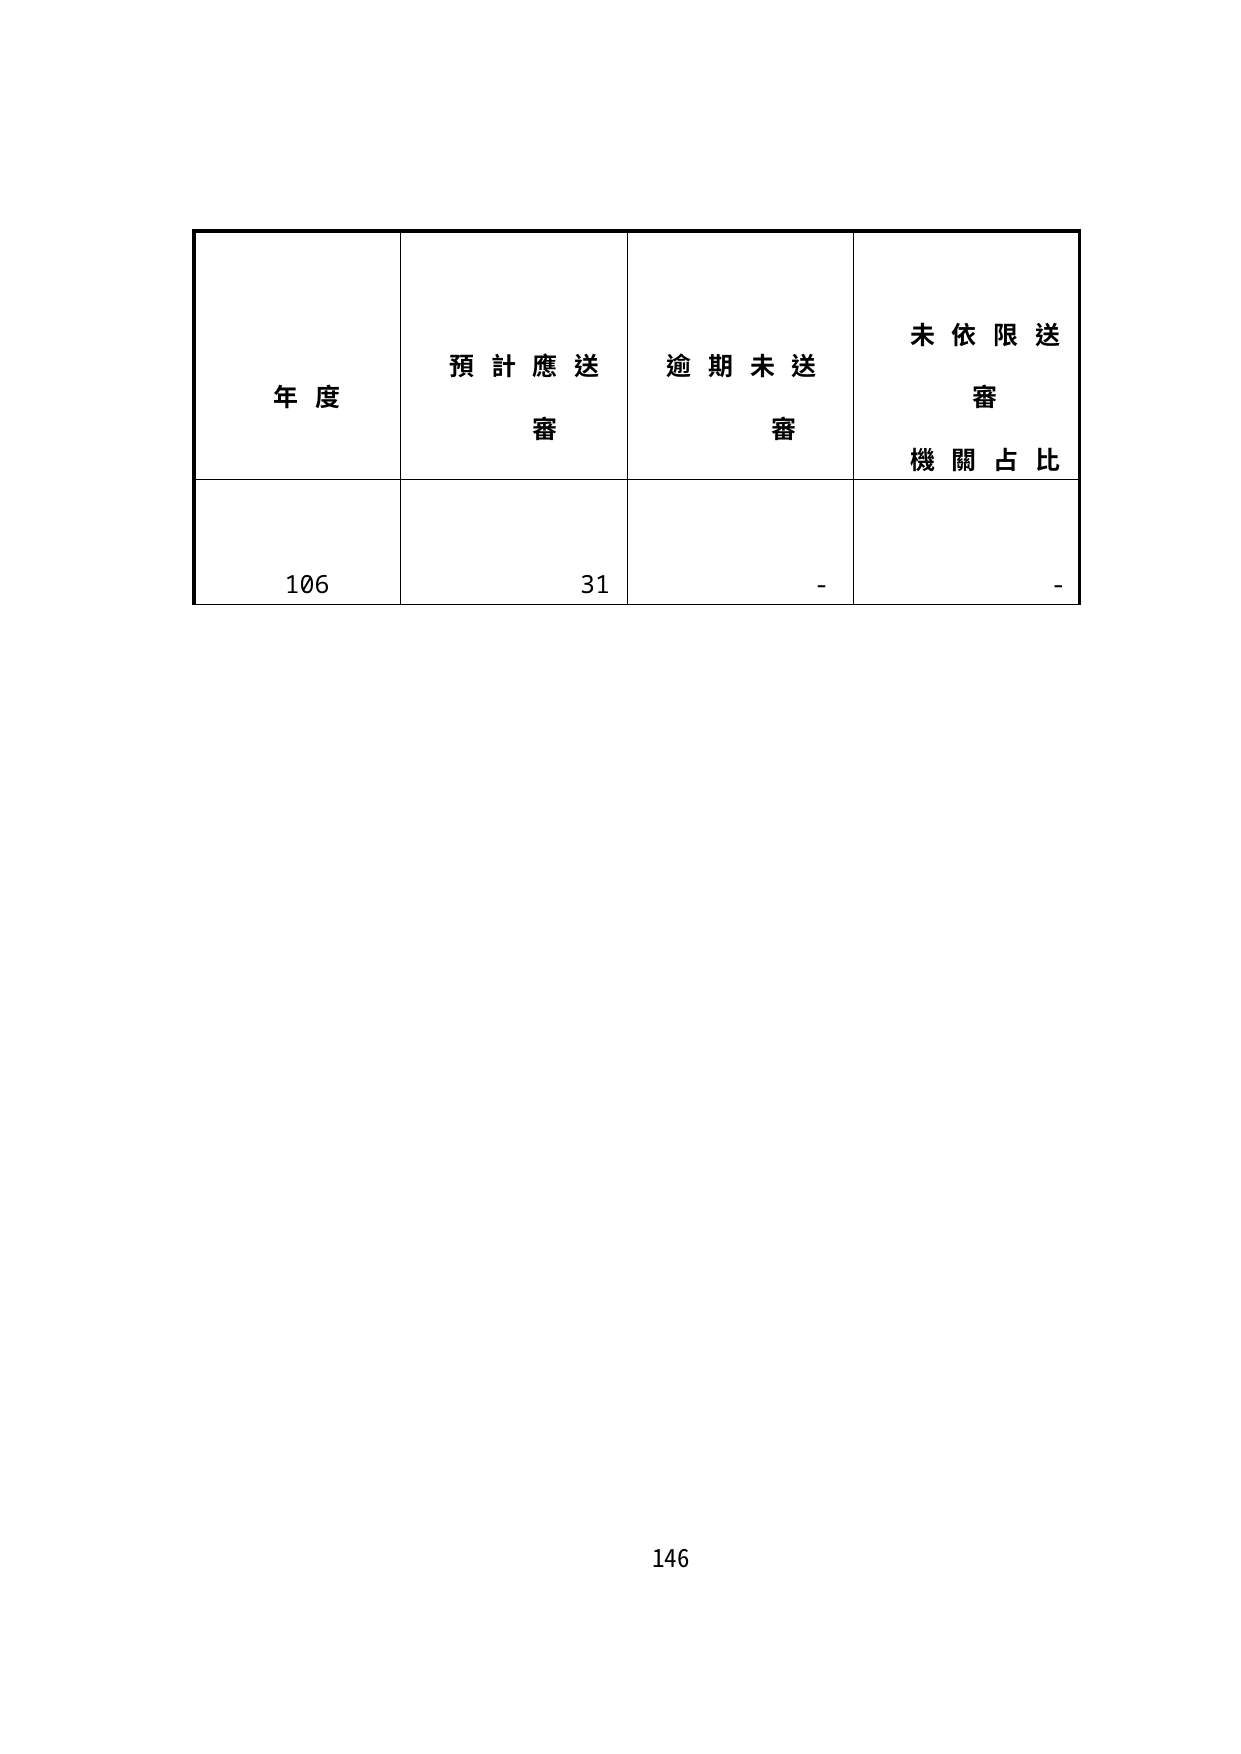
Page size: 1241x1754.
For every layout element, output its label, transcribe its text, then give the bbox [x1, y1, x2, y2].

table_header 未依限送審 機關占比 [854, 233, 1078, 479]
table_header 年度 [196, 233, 400, 479]
table_cell - [854, 480, 1078, 604]
table_cell 31 [401, 480, 627, 604]
table_header 逾期未送審 [628, 233, 853, 479]
table_cell 106 [196, 480, 400, 604]
table_cell - [628, 480, 853, 604]
table_header 預計應送審 [401, 233, 627, 479]
